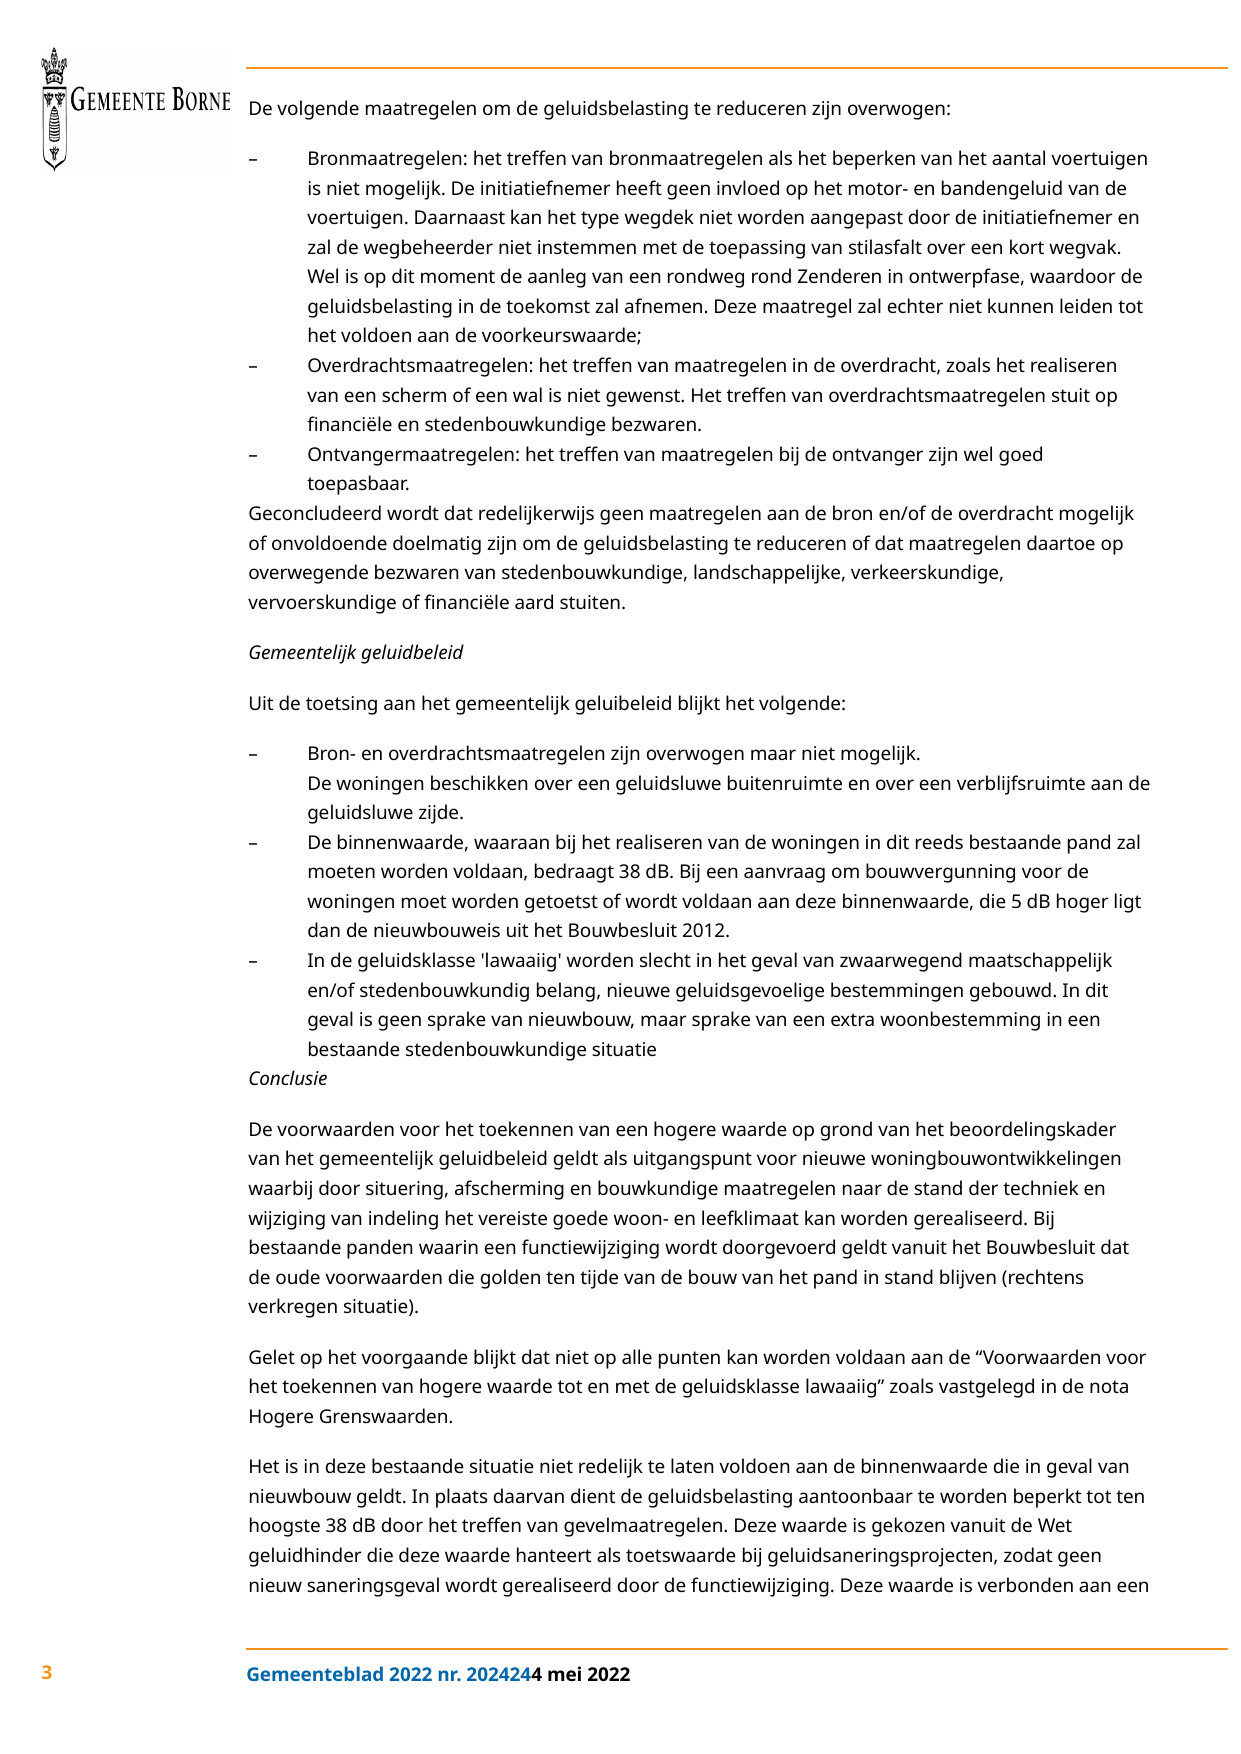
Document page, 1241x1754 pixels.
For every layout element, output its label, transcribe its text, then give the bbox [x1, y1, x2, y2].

text Gelet op het voorgaande blijkt dat niet op alle punten kan worden voldaan aan de “Voorwaarden voor het toekennen van hogere waarde tot en met de geluidsklasse lawaaiig” zoals vastgelegd in de nota Hogere Grenswaarden. [248, 1344, 1152, 1429]
list De woningen beschikken over een geluidsluwe buitenruimte en over een verblijfsruimte aan de geluidsluwe zijde. [248, 770, 1152, 825]
list De binnenwaarde, waaraan bij het realiseren van de woningen in dit reeds bestaande pand zal moeten worden voldaan, bedraagt 38 dB. Bij een aanvraag om bouwvergunning voor de woningen moet worden getoetst of wordt voldaan aan deze binnenwaarde, die 5 dB hoger ligt dan de nieuwbouweis uit het Bouwbesluit 2012. [248, 829, 1152, 943]
list Overdrachtsmaatregelen: het treffen van maatregelen in de overdracht, zoals het realiseren van een scherm of een wal is niet gewenst. Het treffen van overdrachtsmaatregelen stuit op financiële en stedenbouwkundige bezwaren. [248, 352, 1152, 437]
list In de geluidsklasse 'lawaaiig' worden slecht in het geval van zwaarwegend maatschappelijk en/of stedenbouwkundig belang, nieuwe geluidsgevoelige bestemmingen gebouwd. In dit geval is geen sprake van nieuwbouw, maar sprake van een extra woonbestemming in een bestaande stedenbouwkundige situatie [248, 947, 1152, 1062]
text Gemeentelijk geluidbeleid [248, 639, 1152, 665]
text De voorwaarden voor het toekennen van een hogere waarde op grond van het beoordelingskader van het gemeentelijk geluidbeleid geldt als uitgangspunt voor nieuwe woningbouwontwikkelingen waarbij door situering, afscherming en bouwkundige maatregelen naar de stand der techniek en wijziging van indeling het vereiste goede woon- en leefklimaat kan worden gerealiseerd. Bij bestaande panden waarin een functiewijziging wordt doorgevoerd geldt vanuit het Bouwbesluit dat de oude voorwaarden die golden ten tijde van de bouw van het pand in stand blijven (rechtens verkregen situatie). [248, 1116, 1152, 1319]
text Geconcludeerd wordt dat redelijkerwijs geen maatregelen aan de bron en/of de overdracht mogelijk of onvoldoende doelmatig zijn om de geluidsbelasting te reduceren of dat maatregelen daartoe op overwegende bezwaren van stedenbouwkundige, landschappelijke, verkeerskundige, vervoerskundige of financiële aard stuiten. [248, 500, 1152, 615]
text Het is in deze bestaande situatie niet redelijk te laten voldoen aan de binnenwaarde die in geval van nieuwbouw geldt. In plaats daarvan dient de geluidsbelasting aantoonbaar te worden beperkt tot ten hoogste 38 dB door het treffen van gevelmaatregelen. Deze waarde is gekozen vanuit de Wet geluidhinder die deze waarde hanteert als toetswaarde bij geluidsaneringsprojecten, zodat geen nieuw saneringsgeval wordt gerealiseerd door de functiewijziging. Deze waarde is verbonden aan een [248, 1453, 1152, 1598]
picture [41, 47, 231, 172]
list Bronmaatregelen: het treffen van bronmaatregelen als het beperken van het aantal voertuigen is niet mogelijk. De initiatiefnemer heeft geen invloed op het motor- en bandengeluid van de voertuigen. Daarnaast kan het type wegdek niet worden aangepast door de initiatiefnemer en zal de wegbeheerder niet instemmen met de toepassing van stilasfalt over een kort wegvak. Wel is op dit moment de aanleg van een rondweg rond Zenderen in ontwerpfase, waardoor de geluidsbelasting in de toekomst zal afnemen. Deze maatregel zal echter niet kunnen leiden tot het voldoen aan de voorkeurswaarde; [248, 145, 1152, 348]
list Bron- en overdrachtsmaatregelen zijn overwogen maar niet mogelijk. [248, 740, 1152, 766]
text Conclusie [248, 1066, 1152, 1091]
text Uit de toetsing aan het gemeentelijk geluibeleid blijkt het volgende: [248, 690, 1152, 716]
list Ontvangermaatregelen: het treffen van maatregelen bij de ontvanger zijn wel goed toepasbaar. [248, 441, 1152, 496]
text De volgende maatregelen om de geluidsbelasting te reduceren zijn overwogen: [248, 95, 1152, 121]
